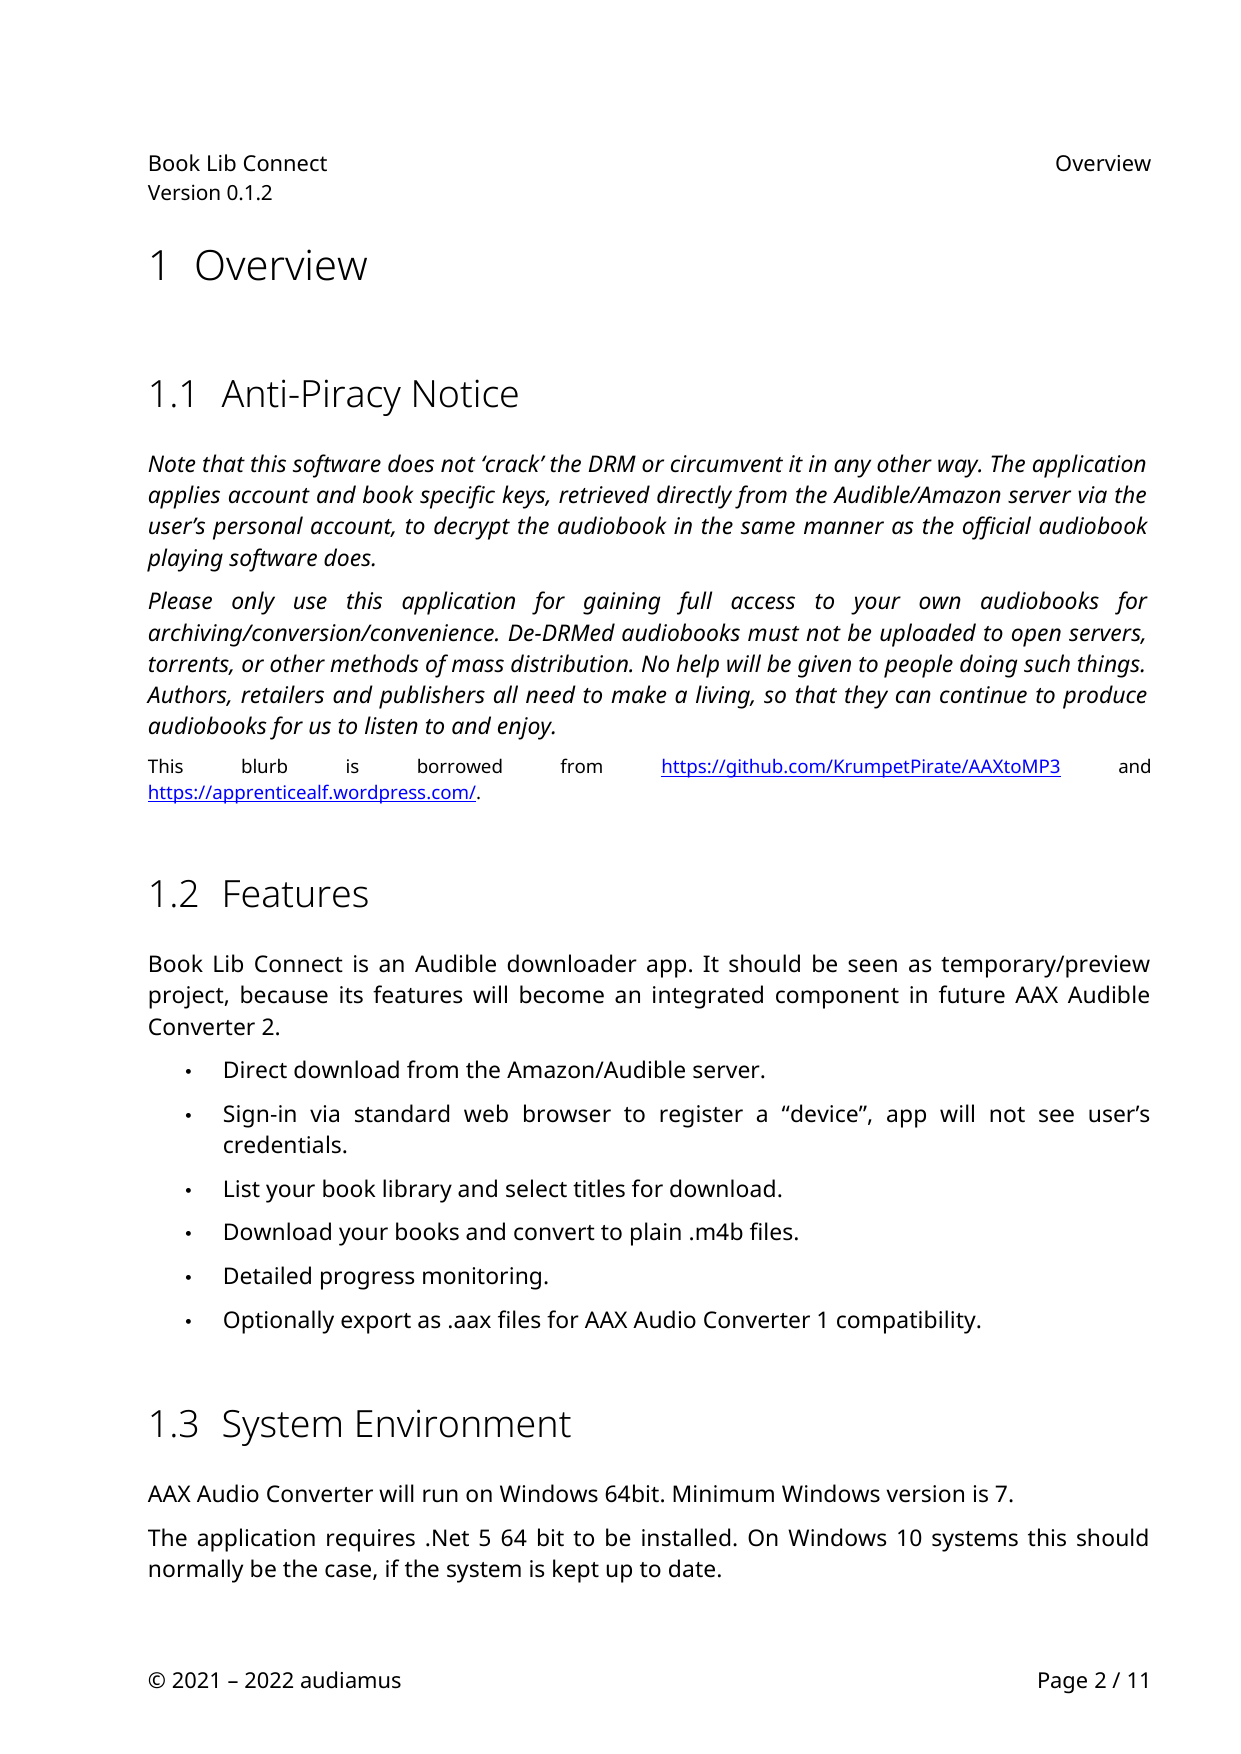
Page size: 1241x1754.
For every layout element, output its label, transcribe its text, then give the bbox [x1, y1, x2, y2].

list Direct download from the Amazon/Audible server. [185, 1054, 1152, 1085]
list List your book library and select titles for download. [185, 1173, 1152, 1204]
subtitle System Environment [148, 1397, 1152, 1448]
text Please only use this application for gaining full access to your own audiobooks for archiving/conversion/convenience. De-DRMed audiobooks must not be uploaded to open servers, torrents, or other methods of mass distribution. No help will be given to people doing such things. Authors, retailers and publishers all need to make a living, so that they can continue to produce audiobooks for us to listen to and enjoy. [148, 585, 1152, 741]
text Note that this software does not ‘crack’ the DRM or circumvent it in any other way. The application applies account and book specific keys, retrieved directly from the Audible/Amazon server via the user’s personal account, to decrypt the audiobook in the same manner as the official audiobook playing software does. [148, 448, 1152, 573]
text This blurb is borrowed from https://github.com/KrumpetPirate/AAXtoMP3 and https://apprenticealf.wordpress.com/. [148, 754, 1152, 805]
text The application requires .Net 5 64 bit to be installed. On Windows 10 systems this should normally be the case, if the system is kept up to date. [148, 1522, 1152, 1584]
subtitle Anti-Piracy Notice [148, 367, 1152, 418]
text Book Lib Connect is an Audible downloader app. It should be seen as temporary/preview project, because its features will become an integrated component in future AAX Audible Converter 2. [148, 948, 1152, 1042]
list Optionally export as .aax files for AAX Audio Converter 1 compatibility. [185, 1304, 1152, 1335]
list Sign-in via standard web browser to register a “device”, app will not see user’s credentials. [185, 1098, 1152, 1160]
text AAX Audio Converter will run on Windows 64bit. Minimum Windows version is 7. [148, 1478, 1152, 1509]
list Download your books and convert to plain .m4b files. [185, 1216, 1152, 1248]
subtitle Overview [148, 235, 1152, 292]
list Detailed progress monitoring. [185, 1260, 1152, 1291]
subtitle Features [148, 867, 1152, 918]
